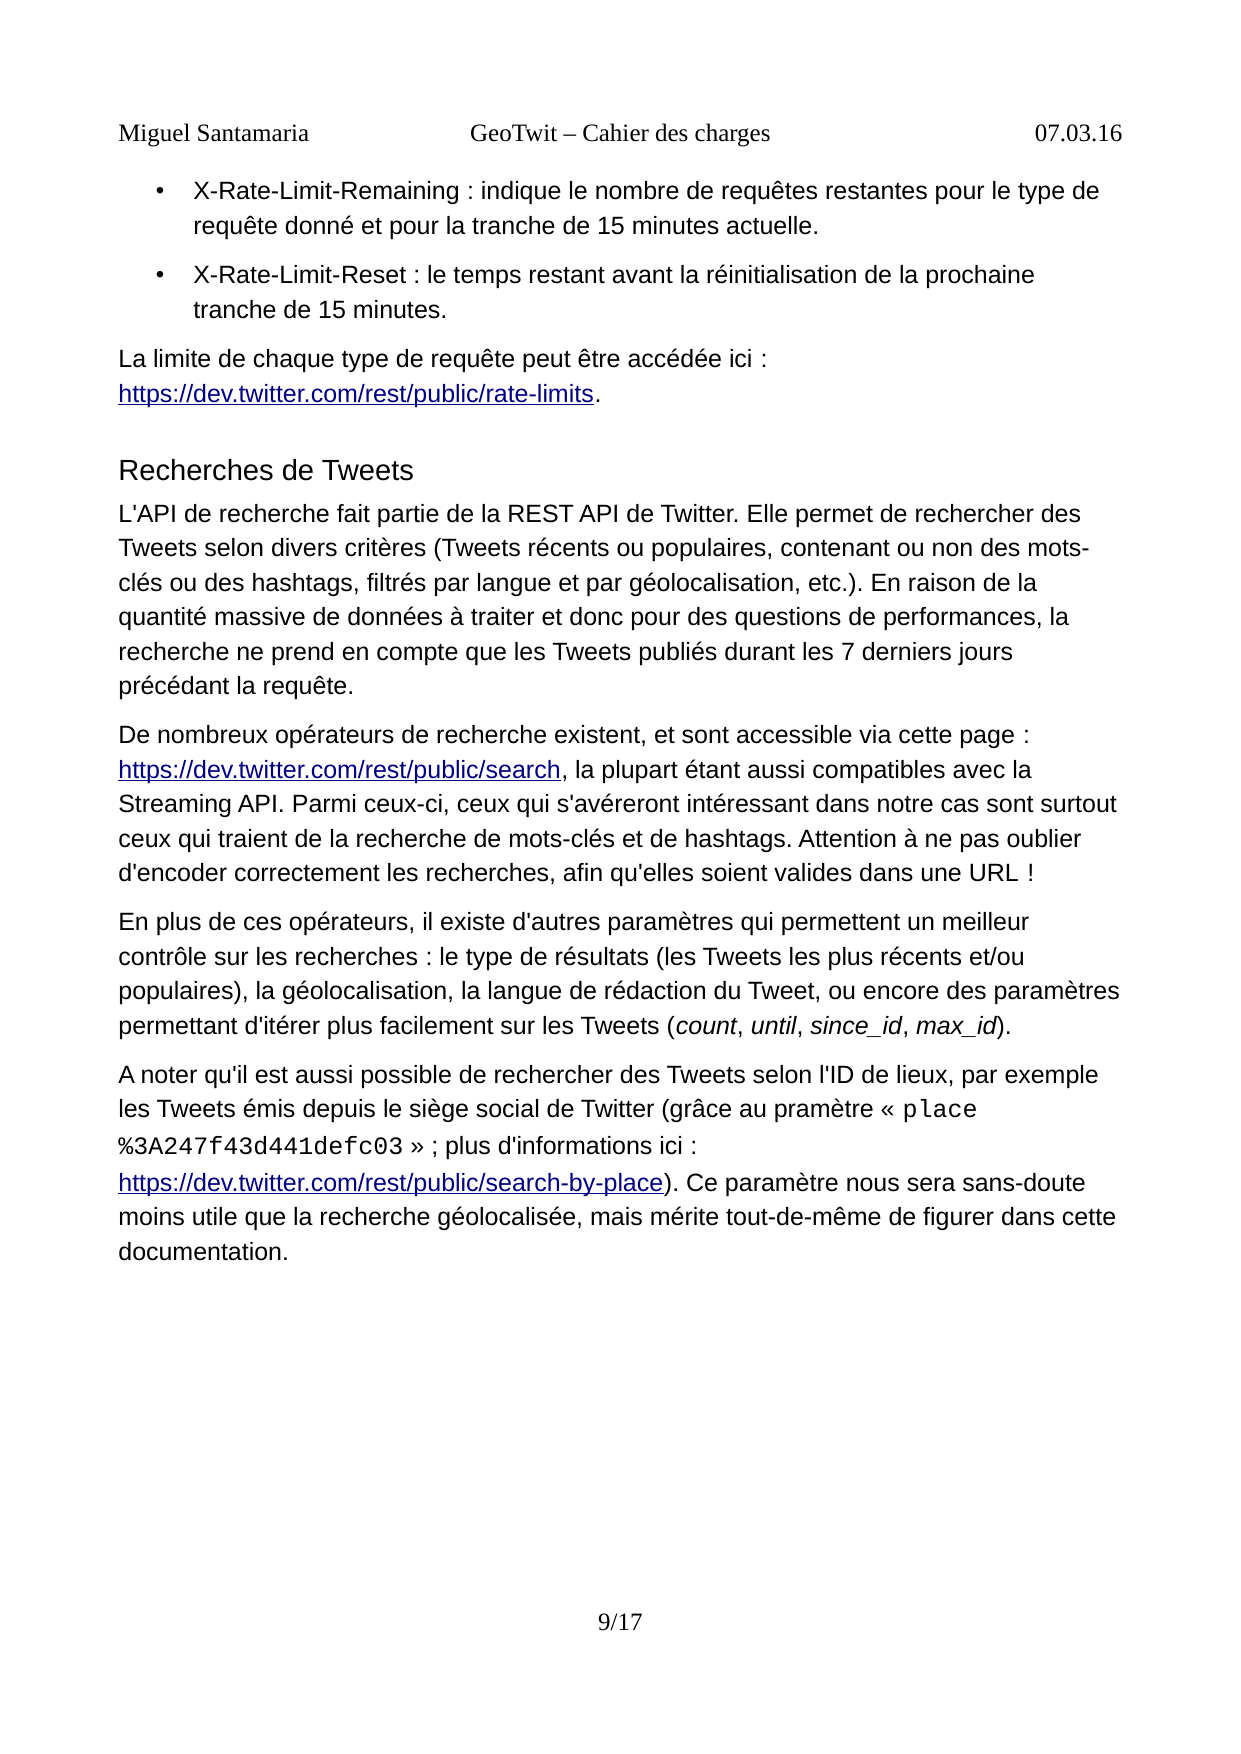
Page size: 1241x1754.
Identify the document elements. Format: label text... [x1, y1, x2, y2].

text En plus de ces opérateurs, il existe d'autres paramètres qui permettent un meilleur contrôle sur les recherches : le type de résultats (les Tweets les plus récents et/ou populaires), la géolocalisation, la langue de rédaction du Tweet, ou encore des paramètres permettant d'itérer plus facilement sur les Tweets (count, until, since_id, max_id). [118, 907, 1122, 1039]
text De nombreux opérateurs de recherche existent, et sont accessible via cette page : https://dev.twitter.com/rest/public/search, la plupart étant aussi compatibles avec la Streaming API. Parmi ceux-ci, ceux qui s'avéreront intéressant dans notre cas sont surtout ceux qui traient de la recherche de mots-clés et de hashtags. Attention à ne pas oublier d'encoder correctement les recherches, afin qu'elles soient valides dans une URL ! [118, 720, 1122, 887]
subtitle Recherches de Tweets [118, 453, 1122, 486]
text A noter qu'il est aussi possible de rechercher des Tweets selon l'ID de lieux, par exemple les Tweets émis depuis le siège social de Twitter (grâce au pramètre « place%3A247f43d441defc03 » ; plus d'informations ici : https://dev.twitter.com/rest/public/search-by-place). Ce paramètre nous sera sans-doute moins utile que la recherche géolocalisée, mais mérite tout-de-même de figurer dans cette documentation. [118, 1060, 1122, 1265]
list X-Rate-Limit- Reset : le temps restant avant la réinitialisation de la prochaine tranche de 15 minutes. [156, 260, 1122, 323]
text L'API de recherche fait partie de la REST API de Twitter. Elle permet de rechercher des Tweets selon divers critères (Tweets récents ou populaires, contenant ou non des mots-clés ou des hashtags, filtrés par langue et par géolocalisation, etc.). En raison de la quantité massive de données à traiter et donc pour des questions de performances, la recherche ne prend en compte que les Tweets publiés durant les 7 derniers jours précédant la requête. [118, 499, 1122, 700]
list X-Rate-Limit-Remaining : indique le nombre de requêtes restantes pour le type de requête donné et pour la tranche de 15 minutes actuelle. [156, 176, 1122, 240]
text La limite de chaque type de requête peut être accédée ici : https://dev.twitter.com/rest/public/rate-limits. [118, 344, 1122, 407]
